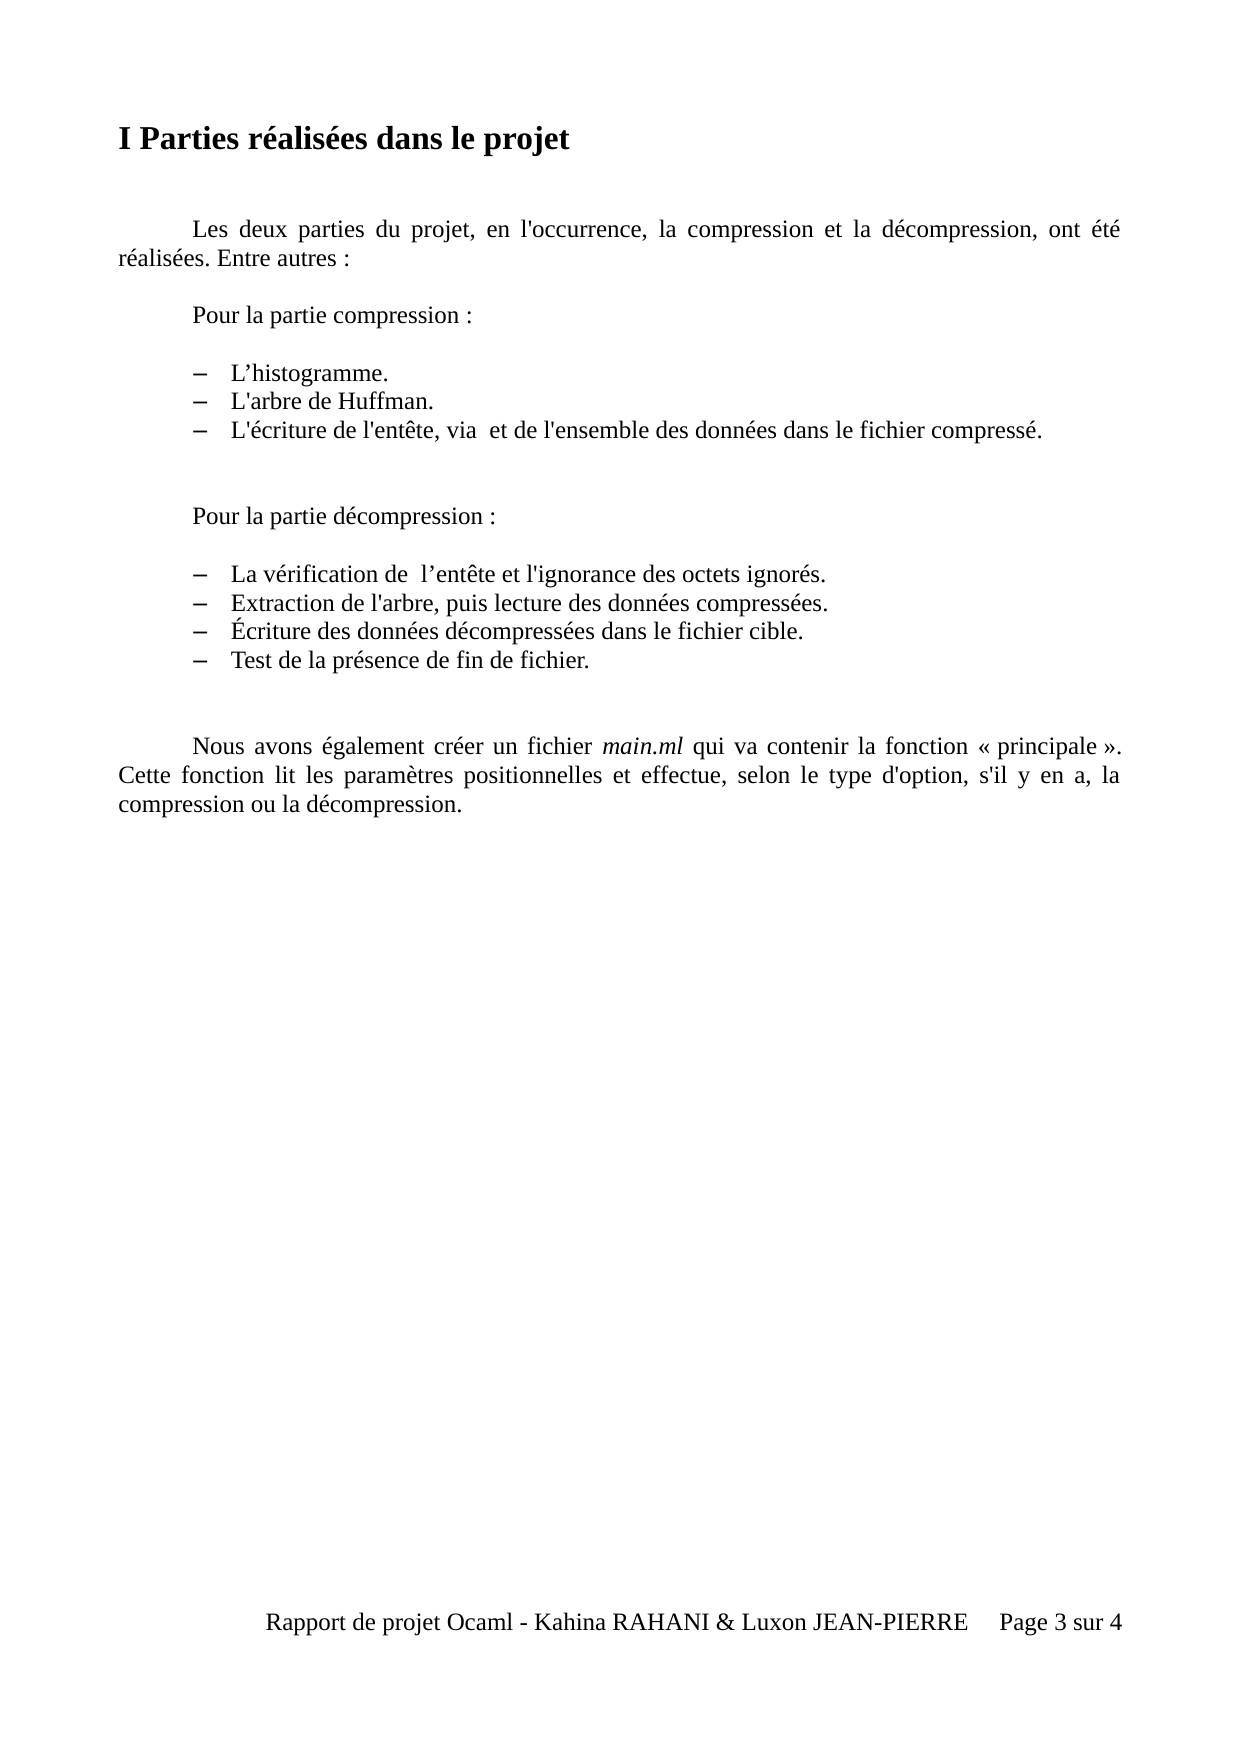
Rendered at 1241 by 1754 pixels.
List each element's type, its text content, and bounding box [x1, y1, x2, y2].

list Test de la présence de fin de fichier. [193, 645, 1122, 674]
list La vérification de l’entête et l'ignorance des octets ignorés. [193, 559, 1122, 588]
list Écriture des données décompressées dans le fichier cible. [193, 616, 1122, 645]
list L’histogramme. [193, 358, 1122, 386]
list L'écriture de l'entête, via et de l'ensemble des données dans le fichier compressé. [193, 415, 1122, 444]
text Pour la partie compression : [118, 300, 1122, 329]
text Les deux parties du projet, en l'occurrence, la compression et la décompression, ont été réalisées. Entre autres : [118, 214, 1122, 271]
text Pour la partie décompression : [118, 501, 1122, 530]
text I Parties réalisées dans le projet [118, 118, 1122, 156]
text Nous avons également créer un fichier main.ml qui va contenir la fonction « principale ». Cette fonction lit les paramètres positionnelles et effectue, selon le type d'option, s'il y en a, la compression ou la décompression. [118, 731, 1122, 818]
list Extraction de l'arbre, puis lecture des données compressées. [193, 588, 1122, 616]
list L'arbre de Huffman. [193, 386, 1122, 415]
